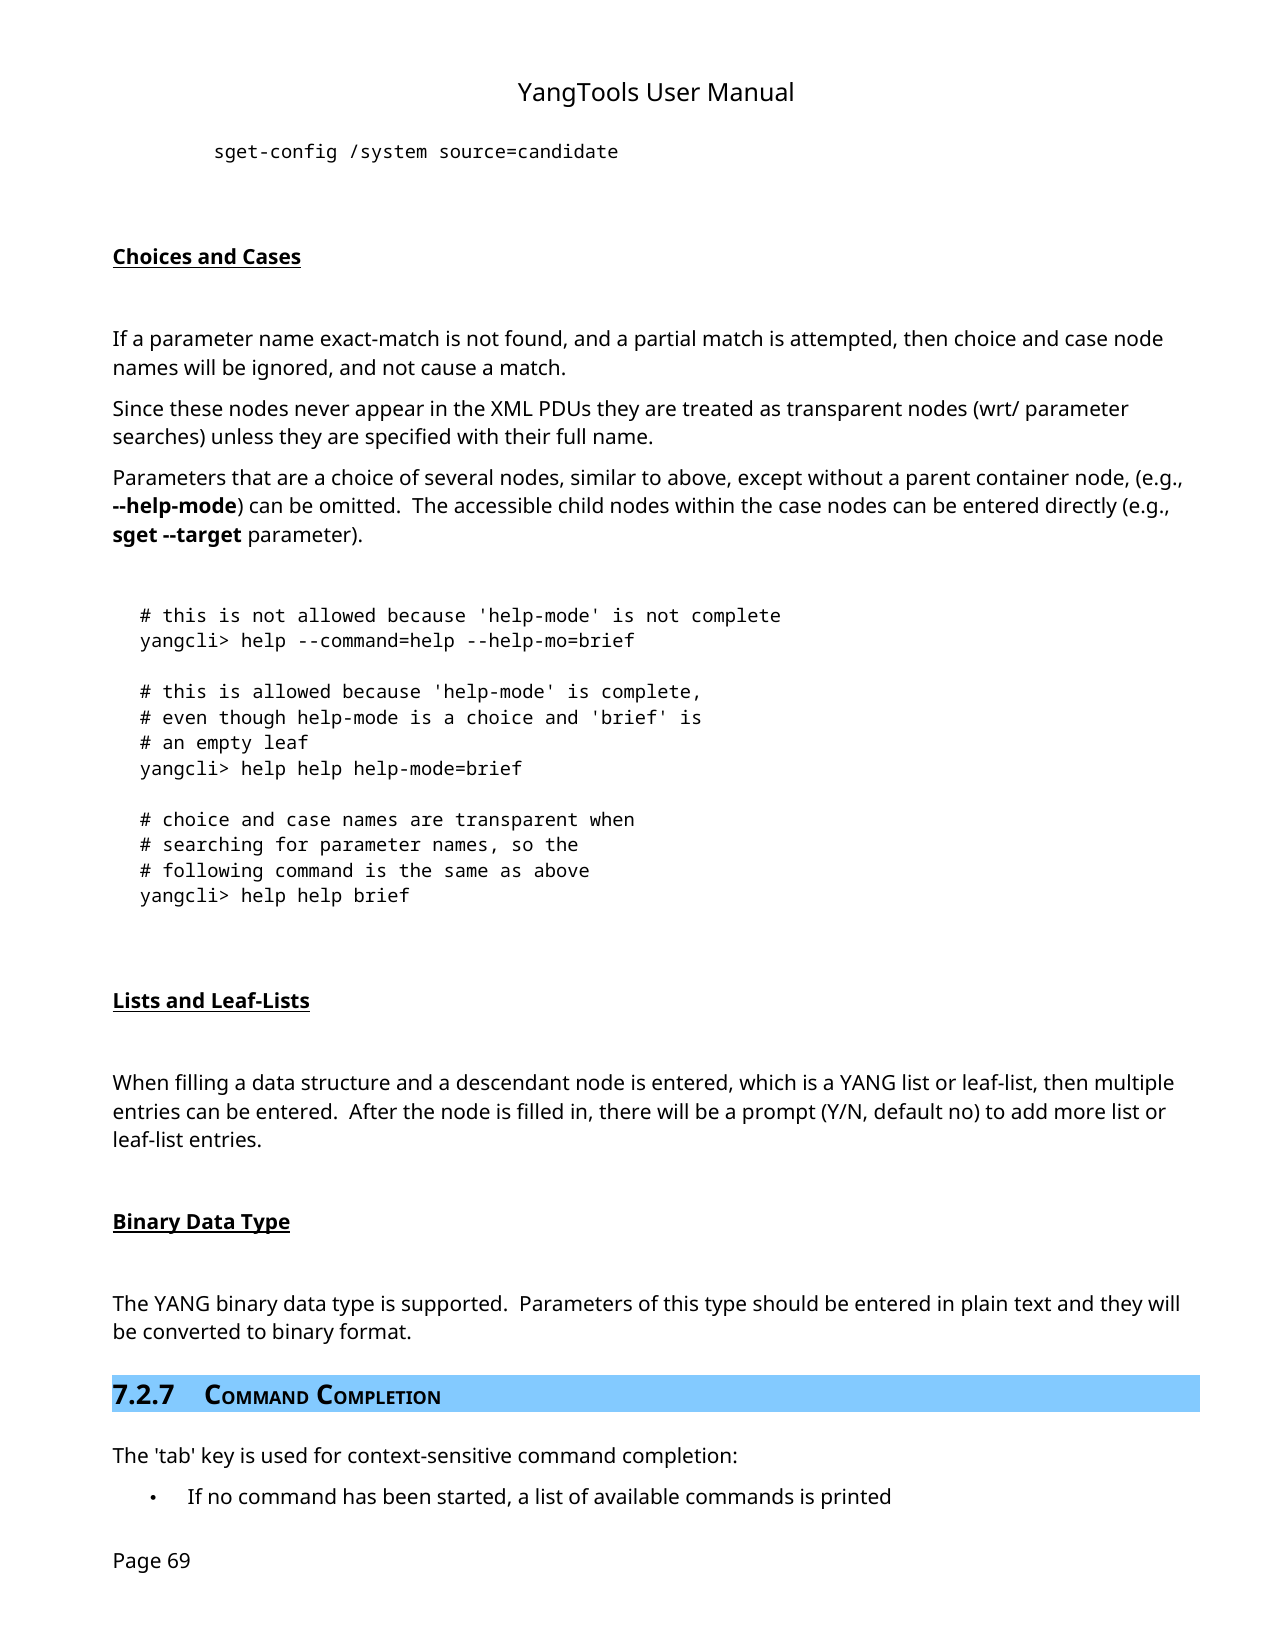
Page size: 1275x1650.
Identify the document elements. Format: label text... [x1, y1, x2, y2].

text Parameters that are a choice of several nodes, similar to above, except without a parent container node, (e.g., --help-mode) can be omitted. The accessible child nodes within the case nodes can be entered directly (e.g., sget --target parameter). [112, 463, 1200, 548]
list If no command has been started, a list of available commands is printed [150, 1482, 1200, 1511]
subtitle Command Completion [112, 1375, 1200, 1412]
text # this is not allowed because 'help-mode' is not complete yangcli> help --command=help --help-mo=brief # this is allowed because 'help-mode' is complete, # even though help-mode is a choice and 'brief' is # an empty leaf yangcli> help help help-mode=brief # choice and case names are transparent when # searching for parameter names, so the # following command is the same as above yangcli> help help brief [139, 602, 1200, 934]
text When filling a data structure and a descendant node is entered, which is a YANG list or leaf-list, then multiple entries can be entered. After the node is filled in, there will be a prompt (Y/N, default no) to add more list or leaf-list entries. [112, 1068, 1200, 1154]
text If a parameter name exact-match is not found, and a partial match is attempted, then choice and case node names will be ignored, and not cause a match. [112, 324, 1200, 381]
text The 'tab' key is used for context-sensitive command completion: [112, 1441, 1200, 1469]
text Since these nodes never appear in the XML PDUs they are treated as transparent nodes (wrt/ parameter searches) unless they are specified with their full name. [112, 394, 1200, 451]
text sget-config /system source=candidate [139, 138, 1200, 189]
text Lists and Leaf-Lists [112, 987, 1200, 1015]
text The YANG binary data type is supported. Parameters of this type should be entered in plain text and they will be converted to binary format. [112, 1289, 1200, 1346]
text Binary Data Type [112, 1207, 1200, 1236]
text Choices and Cases [112, 242, 1200, 271]
